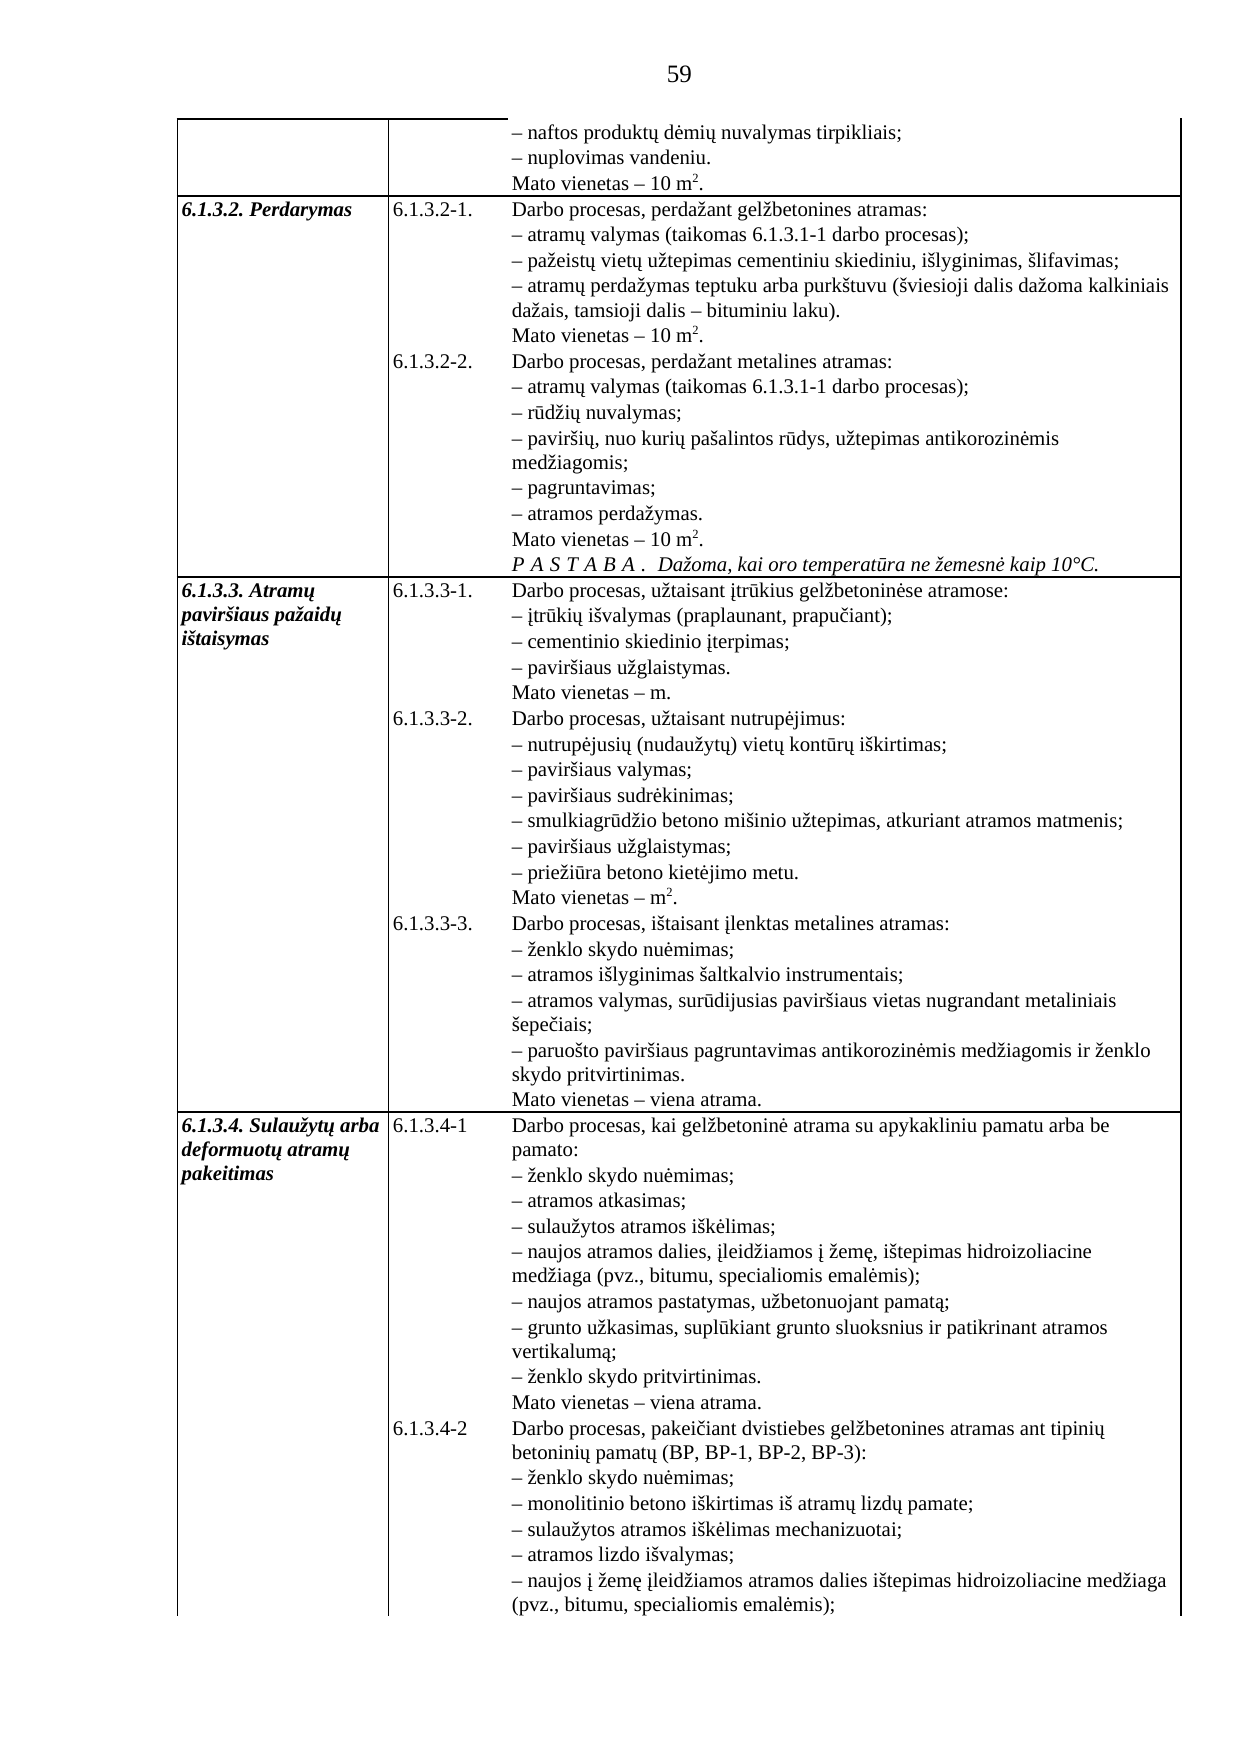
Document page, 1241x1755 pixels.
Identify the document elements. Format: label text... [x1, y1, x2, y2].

table_cell – ženklo skydo nuėmimas; [508, 935, 1180, 961]
table_cell – atramų perdažymas teptuku arba purkštuvu (šviesioji dalis dažoma kalkiniais dažais, tamsioji dalis – bituminiu laku). [508, 272, 1180, 322]
table_cell – nuplovimas vandeniu. [508, 144, 1180, 169]
table_cell – atramos lizdo išvalymas; [508, 1541, 1180, 1566]
table_cell – paviršiaus užglaistymas; [508, 833, 1180, 858]
table_cell – sulaužytos atramos iškėlimas; [508, 1212, 1180, 1238]
table_cell Mato vienetas – m2. [508, 884, 1180, 909]
table_cell – atramų valymas (taikomas 6.1.3.1-1 darbo procesas); [508, 221, 1180, 246]
table_cell – įtrūkių išvalymas (praplaunant, prapučiant); [508, 602, 1180, 627]
table_cell 6.1.3.4. Sulaužytų arba deformuotų atramų pakeitimas [178, 1113, 388, 1616]
table_cell – atramos perdažymas. [508, 499, 1180, 525]
table_cell [389, 120, 507, 195]
table_cell 6.1.3.2. Perdarymas [178, 197, 388, 576]
table_cell – paviršių, nuo kurių pašalintos rūdys, užtepimas antikorozinėmis medžiagomis; [508, 424, 1180, 474]
table_cell – naujos atramos pastatymas, užbetonuojant pamatą; [508, 1288, 1180, 1313]
table_cell – naftos produktų dėmių nuvalymas tirpikliais; [508, 118, 1180, 144]
table_cell – atramų valymas (taikomas 6.1.3.1-1 darbo procesas); [508, 373, 1180, 398]
table_cell – paviršiaus sudrėkinimas; [508, 781, 1180, 807]
table_cell Darbo procesas, užtaisant nutrupėjimus: [508, 704, 1180, 730]
table_cell – pagruntavimas; [508, 474, 1180, 499]
table_cell 6.1.3.3-2. [389, 704, 507, 909]
table_cell – paviršiaus užglaistymas. [508, 653, 1180, 679]
table_cell – priežiūra betono kietėjimo metu. [508, 858, 1180, 884]
table_cell Darbo procesas, ištaisant įlenktas metalines atramas: [508, 909, 1180, 935]
table_cell 6.1.3.3-3. [389, 909, 507, 1111]
table_cell – grunto užkasimas, suplūkiant grunto sluoksnius ir patikrinant atramos vertikalumą; [508, 1313, 1180, 1363]
table_cell – rūdžių nuvalymas; [508, 399, 1180, 424]
table_cell Mato vienetas – m. [508, 679, 1180, 704]
table_cell Mato vienetas – 10 m2. [508, 169, 1180, 195]
table_cell Mato vienetas – 10 m2. [508, 525, 1180, 551]
table_cell – pažeistų vietų užtepimas cementiniu skiediniu, išlyginimas, šlifavimas; [508, 246, 1180, 272]
table_cell – monolitinio betono iškirtimas iš atramų lizdų pamate; [508, 1489, 1180, 1515]
table_cell Darbo procesas, pakeičiant dvistiebes gelžbetonines atramas ant tipinių betoninių pamatų (BP, BP-1, BP-2, BP-3): [508, 1414, 1180, 1464]
table_cell 6.1.3.2-2. [389, 347, 507, 576]
table_cell – naujos į žemę įleidžiamos atramos dalies ištepimas hidroizoliacine medžiaga (pvz., bitumu, specialiomis emalėmis); [508, 1566, 1180, 1616]
table_cell – cementinio skiedinio įterpimas; [508, 628, 1180, 653]
table_cell – nutrupėjusių (nudaužytų) vietų kontūrų iškirtimas; [508, 730, 1180, 756]
table_cell [178, 120, 388, 195]
table_cell 6.1.3.4-2 [389, 1414, 507, 1616]
table_cell 6.1.3.3. Atramų paviršiaus pažaidų ištaisymas [178, 578, 388, 1111]
table_cell Mato vienetas – viena atrama. [508, 1389, 1180, 1414]
table_cell – sulaužytos atramos iškėlimas mechanizuotai; [508, 1515, 1180, 1541]
table_cell 6.1.3.4-1 [389, 1113, 507, 1414]
table_cell 6.1.3.3-1. [389, 578, 507, 704]
table_cell Mato vienetas – 10 m2. [508, 322, 1180, 347]
table_cell – paruošto paviršiaus pagruntavimas antikorozinėmis medžiagomis ir ženklo skydo pritvirtinimas. [508, 1036, 1180, 1086]
table_cell – atramos valymas, surūdijusias paviršiaus vietas nugrandant metaliniais šepečiais; [508, 986, 1180, 1036]
table_cell – ženklo skydo pritvirtinimas. [508, 1363, 1180, 1388]
table_cell – smulkiagrūdžio betono mišinio užtepimas, atkuriant atramos matmenis; [508, 807, 1180, 832]
table_cell – atramos atkasimas; [508, 1187, 1180, 1212]
table_cell – atramos išlyginimas šaltkalvio instrumentais; [508, 961, 1180, 986]
table_cell PASTABA. Dažoma, kai oro temperatūra ne žemesnė kaip 10°C. [508, 551, 1180, 576]
table_cell – ženklo skydo nuėmimas; [508, 1464, 1180, 1489]
table_cell – ženklo skydo nuėmimas; [508, 1161, 1180, 1187]
table_cell Darbo procesas, perdažant metalines atramas: [508, 347, 1180, 373]
table_cell – naujos atramos dalies, įleidžiamos į žemę, ištepimas hidroizoliacine medžiaga (pvz., bitumu, specialiomis emalėmis); [508, 1238, 1180, 1287]
table_cell 6.1.3.2-1. [389, 197, 507, 347]
table_cell Mato vienetas – viena atrama. [508, 1086, 1180, 1111]
table_cell – paviršiaus valymas; [508, 756, 1180, 781]
